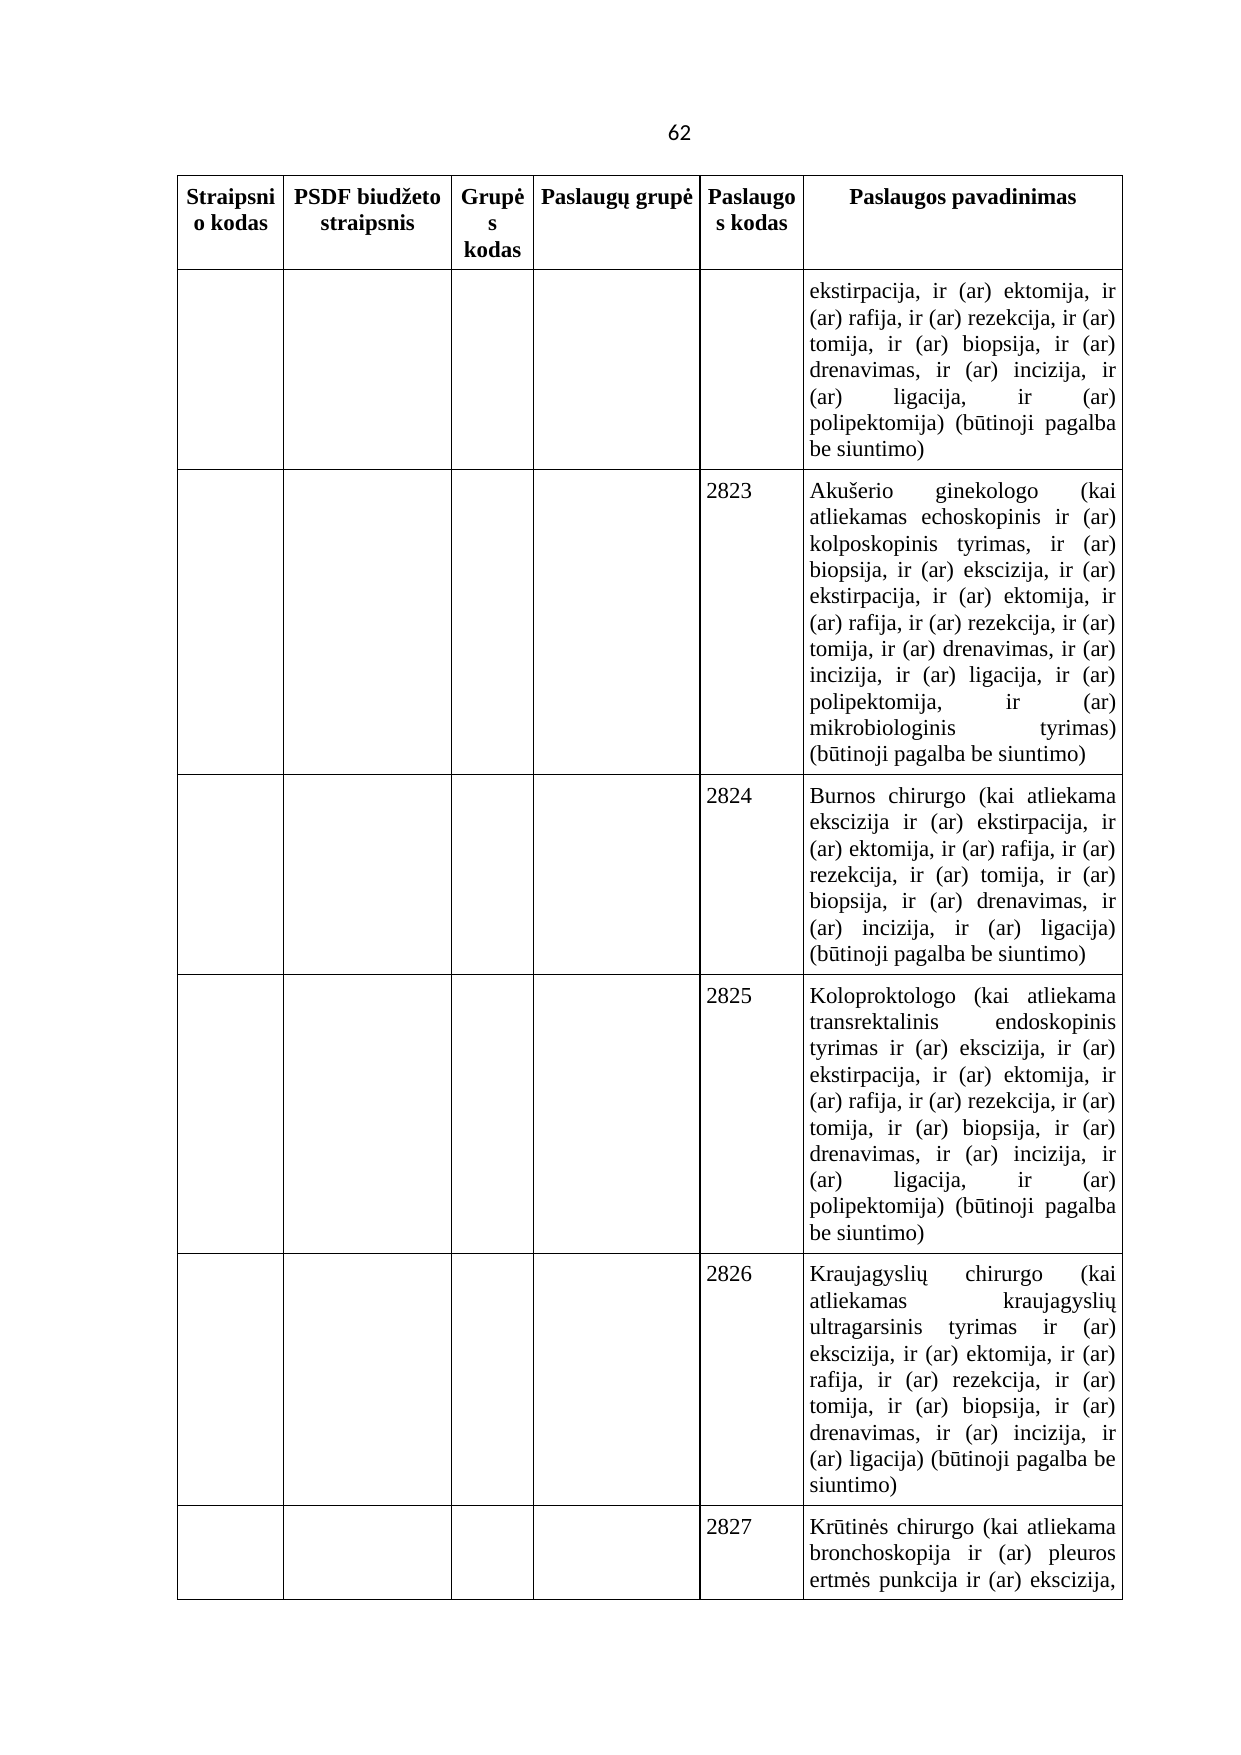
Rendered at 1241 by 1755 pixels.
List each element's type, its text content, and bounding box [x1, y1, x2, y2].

table_cell Burnos chirurgo (kai atliekama ekscizija ir (ar) ekstirpacija, ir (ar) ektomija, ir (ar) rafija, ir (ar) rezekcija, ir (ar) tomija, ir (ar) biopsija, ir (ar) drenavimas, ir (ar) incizija, ir (ar) ligacija) (būtinoji pagalba be siuntimo) [804, 775, 1122, 974]
table_cell [452, 470, 533, 774]
table_cell [534, 775, 699, 974]
table_cell [452, 975, 533, 1252]
table_cell [284, 1506, 451, 1599]
table_header Paslaugų grupė [534, 176, 699, 269]
table_cell [284, 470, 451, 774]
table_cell Akušerio ginekologo (kai atliekamas echoskopinis ir (ar) kolposkopinis tyrimas, ir (ar) biopsija, ir (ar) ekscizija, ir (ar) ekstirpacija, ir (ar) ektomija, ir (ar) rafija, ir (ar) rezekcija, ir (ar) tomija, ir (ar) drenavimas, ir (ar) incizija, ir (ar) ligacija, ir (ar) polipektomija, ir (ar) mikrobiologinis tyrimas) (būtinoji pagalba be siuntimo) [804, 470, 1122, 774]
table_cell [452, 775, 533, 974]
table_cell [452, 1506, 533, 1599]
table_cell [534, 1254, 699, 1505]
table_header Straipsnio kodas [178, 176, 283, 269]
table_cell Krūtinės chirurgo (kai atliekama bronchoskopija ir (ar) pleuros ertmės punkcija ir (ar) ekscizija, [804, 1506, 1122, 1599]
table_cell [178, 1254, 283, 1505]
table_header PSDF biudžeto straipsnis [284, 176, 451, 269]
table_cell ekstirpacija, ir (ar) ektomija, ir (ar) rafija, ir (ar) rezekcija, ir (ar) tomija, ir (ar) biopsija, ir (ar) drenavimas, ir (ar) incizija, ir (ar) ligacija, ir (ar) polipektomija) (būtinoji pagalba be siuntimo) [804, 270, 1122, 469]
table_cell [178, 775, 283, 974]
table_cell [178, 470, 283, 774]
table_cell [452, 1254, 533, 1505]
table_cell Koloproktologo (kai atliekama transrektalinis endoskopinis tyrimas ir (ar) ekscizija, ir (ar) ekstirpacija, ir (ar) ektomija, ir (ar) rafija, ir (ar) rezekcija, ir (ar) tomija, ir (ar) biopsija, ir (ar) drenavimas, ir (ar) incizija, ir (ar) ligacija, ir (ar) polipektomija) (būtinoji pagalba be siuntimo) [804, 975, 1122, 1252]
table_cell [534, 975, 699, 1252]
table_cell [534, 1506, 699, 1599]
table_cell 2827 [701, 1506, 803, 1599]
table_cell [534, 470, 699, 774]
table_cell [534, 270, 699, 469]
table_header Paslaugos pavadinimas [804, 176, 1122, 269]
table_header Grupės kodas [452, 176, 533, 269]
table_cell [178, 1506, 283, 1599]
table_cell [284, 775, 451, 974]
table_cell 2824 [701, 775, 803, 974]
table_cell 2825 [701, 975, 803, 1252]
table_cell Kraujagyslių chirurgo (kai atliekamas kraujagyslių ultragarsinis tyrimas ir (ar) ekscizija, ir (ar) ektomija, ir (ar) rafija, ir (ar) rezekcija, ir (ar) tomija, ir (ar) biopsija, ir (ar) drenavimas, ir (ar) incizija, ir (ar) ligacija) (būtinoji pagalba be siuntimo) [804, 1254, 1122, 1505]
table_cell [284, 1254, 451, 1505]
table_cell [452, 270, 533, 469]
table_cell [701, 270, 803, 469]
table_cell [284, 270, 451, 469]
table_cell 2823 [701, 470, 803, 774]
table_header Paslaugos kodas [701, 176, 803, 269]
table_cell [284, 975, 451, 1252]
table_cell [178, 270, 283, 469]
table_cell [178, 975, 283, 1252]
table_cell 2826 [701, 1254, 803, 1505]
